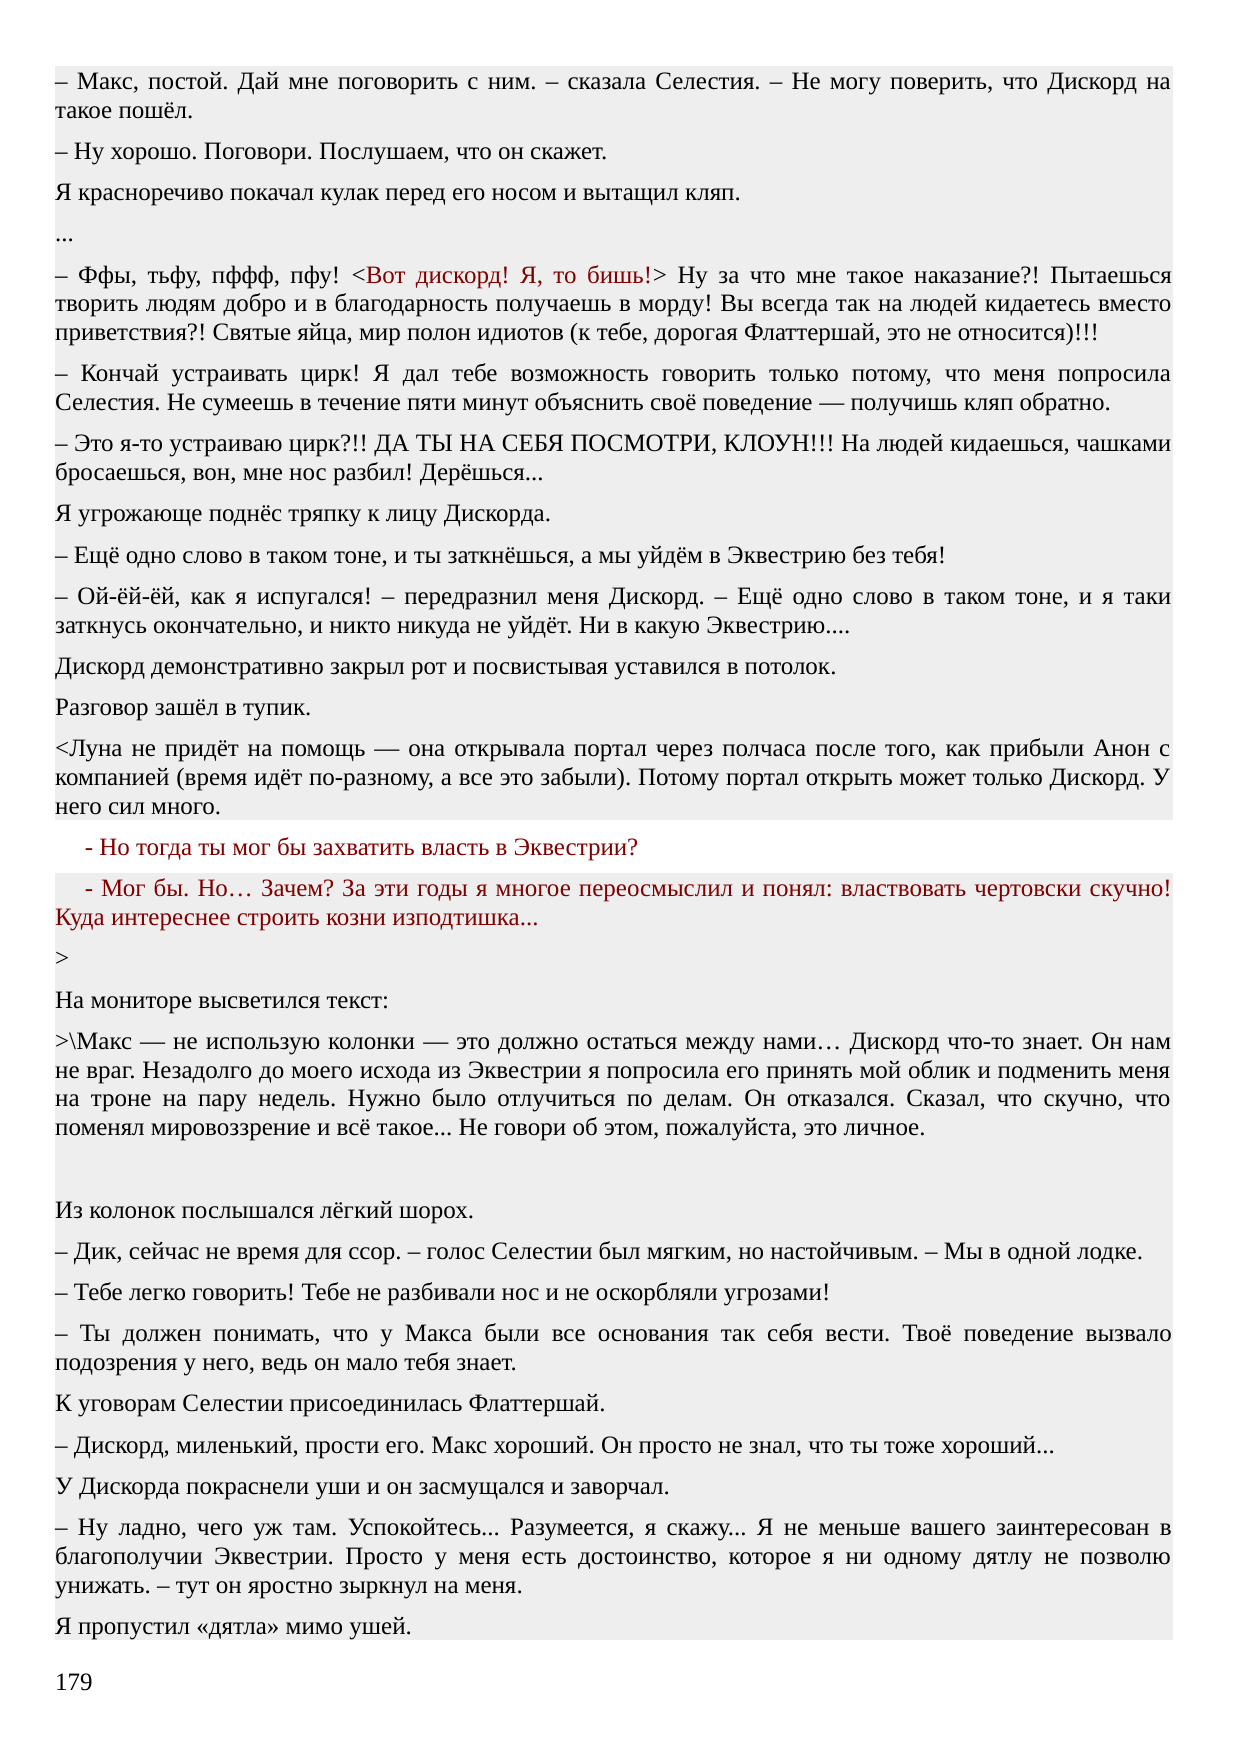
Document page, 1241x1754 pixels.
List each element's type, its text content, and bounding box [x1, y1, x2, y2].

text – Ты должен понимать, что у Макса были все основания так себя вести. Твоё поведение вызвало подозрения у него, ведь он мало тебя знает. [55, 1318, 1173, 1376]
text – Тебе легко говорить! Тебе не разбивали нос и не оскорбляли угрозами! [55, 1277, 1173, 1306]
text Дискорд демонстративно закрыл рот и посвистывая уставился в потолок. [55, 651, 1173, 680]
text – Дик, сейчас не время для ссор. – голос Селестии был мягким, но настойчивым. – Мы в одной лодке. [55, 1236, 1173, 1265]
text - Но тогда ты мог бы захватить власть в Эквестрии? [55, 832, 1173, 861]
text К уговорам Селестии присоединилась Флаттершай. [55, 1388, 1173, 1417]
text > [55, 943, 1173, 972]
text – Ну хорошо. Поговори. Послушаем, что он скажет. [55, 136, 1173, 165]
text Из колонок послышался лёгкий шорох. [55, 1195, 1173, 1223]
text - Мог бы. Но… Зачем? За эти годы я многое переосмыслил и понял: властвовать чертовски скучно! Куда интереснее строить козни изподтишка... [55, 873, 1173, 931]
text – Макс, постой. Дай мне поговорить с ним. – сказала Селестия. – Не могу поверить, что Дискорд на такое пошёл. [55, 66, 1173, 123]
text Я красноречиво покачал кулак перед его носом и вытащил кляп. [55, 177, 1173, 206]
text – Ну ладно, чего уж там. Успокойтесь... Разумеется, я скажу... Я не меньше вашего заинтересован в благополучии Эквестрии. Просто у меня есть достоинство, которое я ни одному дятлу не позволю унижать. – тут он яростно зыркнул на меня. [55, 1512, 1173, 1598]
text ... [55, 218, 1173, 247]
text – Дискорд, миленький, прости его. Макс хороший. Он просто не знал, что ты тоже хороший... [55, 1430, 1173, 1458]
text – Ффы, тьфу, пффф, пфу! <Вот дискорд! Я, то бишь!> Ну за что мне такое наказание?! Пытаешься творить людям добро и в благодарность получаешь в морду! Вы всегда так на людей кидаетесь вместо приветствия?! Святые яйца, мир полон идиотов (к тебе, дорогая Флаттершай, это не относится)!!! [55, 260, 1173, 346]
text <Луна не придёт на помощь — она открывала портал через полчаса после того, как прибыли Анон с компанией (время идёт по-разному, а все это забыли). Потому портал открыть может только Дискорд. У него сил много. [55, 733, 1173, 820]
text У Дискорда покраснели уши и он засмущался и заворчал. [55, 1471, 1173, 1500]
text – Это я-то устраиваю цирк?!! ДА ТЫ НА СЕБЯ ПОСМОТРИ, КЛОУН!!! На людей кидаешься, чашками бросаешься, вон, мне нос разбил! Дерёшься... [55, 428, 1173, 486]
text >\Макс — не использую колонки — это должно остаться между нами… Дискорд что-то знает. Он нам не враг. Незадолго до моего исхода из Эквестрии я попросила его принять мой облик и подменить меня на троне на пару недель. Нужно было отлучиться по делам. Он отказался. Сказал, что скучно, что поменял мировоззрение и всё такое... Не говори об этом, пожалуйста, это личное. [55, 1026, 1173, 1141]
text – Ещё одно слово в таком тоне, и ты заткнёшься, а мы уйдём в Эквестрию без тебя! [55, 540, 1173, 568]
text Я угрожающе поднёс тряпку к лицу Дискорда. [55, 498, 1173, 527]
text – Ой-ёй-ёй, как я испугался! – передразнил меня Дискорд. – Ещё одно слово в таком тоне, и я таки заткнусь окончательно, и никто никуда не уйдёт. Ни в какую Эквестрию.... [55, 581, 1173, 638]
text На мониторе высветился текст: [55, 985, 1173, 1013]
text Я пропустил «дятла» мимо ушей. [55, 1611, 1173, 1640]
text Разговор зашёл в тупик. [55, 692, 1173, 721]
text – Кончай устраивать цирк! Я дал тебе возможность говорить только потому, что меня попросила Селестия. Не сумеешь в течение пяти минут объяснить своё поведение — получишь кляп обратно. [55, 358, 1173, 416]
